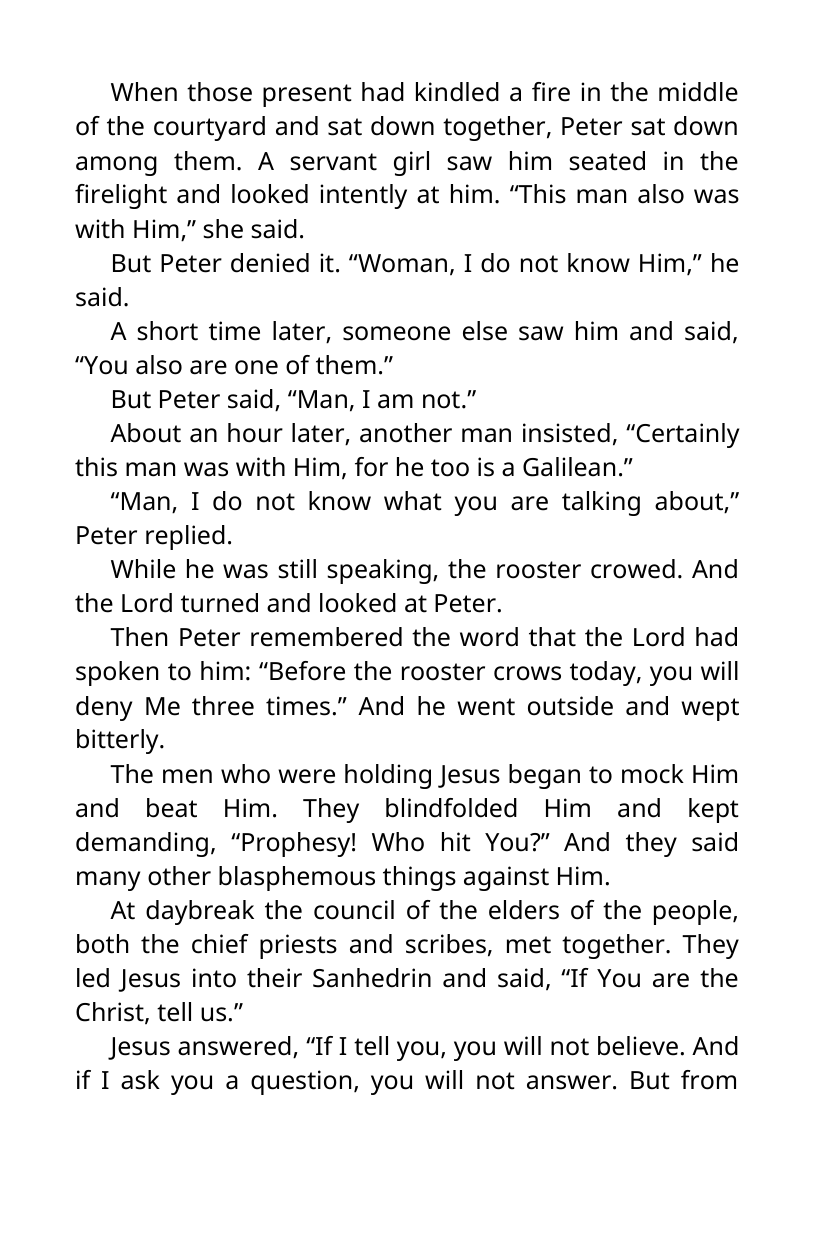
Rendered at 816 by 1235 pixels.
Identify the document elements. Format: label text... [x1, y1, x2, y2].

text Jesus answered, “If I tell you, you will not believe. And if I ask you a question, you will not answer. But from [75, 1029, 740, 1097]
text A short time later, someone else saw him and said, “You also are one of them.” [75, 313, 740, 382]
text When those present had kindled a fire in the middle of the courtyard and sat down together, Peter sat down among them. A servant girl saw him seated in the firelight and looked intently at him. “This man also was with Him,” she said. [75, 75, 740, 245]
text Then Peter remembered the word that the Lord had spoken to him: “Before the rooster crows today, you will deny Me three times.” And he went outside and wept bitterly. [75, 620, 740, 756]
text “Man, I do not know what you are talking about,” Peter replied. [75, 484, 740, 552]
text The men who were holding Jesus began to mock Him and beat Him. They blindfolded Him and kept demanding, “Prophesy! Who hit You?” And they said many other blasphemous things against Him. [75, 756, 740, 892]
text While he was still speaking, the rooster crowed. And the Lord turned and looked at Peter. [75, 552, 740, 620]
text But Peter denied it. “Woman, I do not know Him,” he said. [75, 245, 740, 313]
text About an hour later, another man insisted, “Certainly this man was with Him, for he too is a Galilean.” [75, 416, 740, 484]
text But Peter said, “Man, I am not.” [75, 382, 740, 416]
text At daybreak the council of the elders of the people, both the chief priests and scribes, met together. They led Jesus into their Sanhedrin and said, “If You are the Christ, tell us.” [75, 892, 740, 1029]
